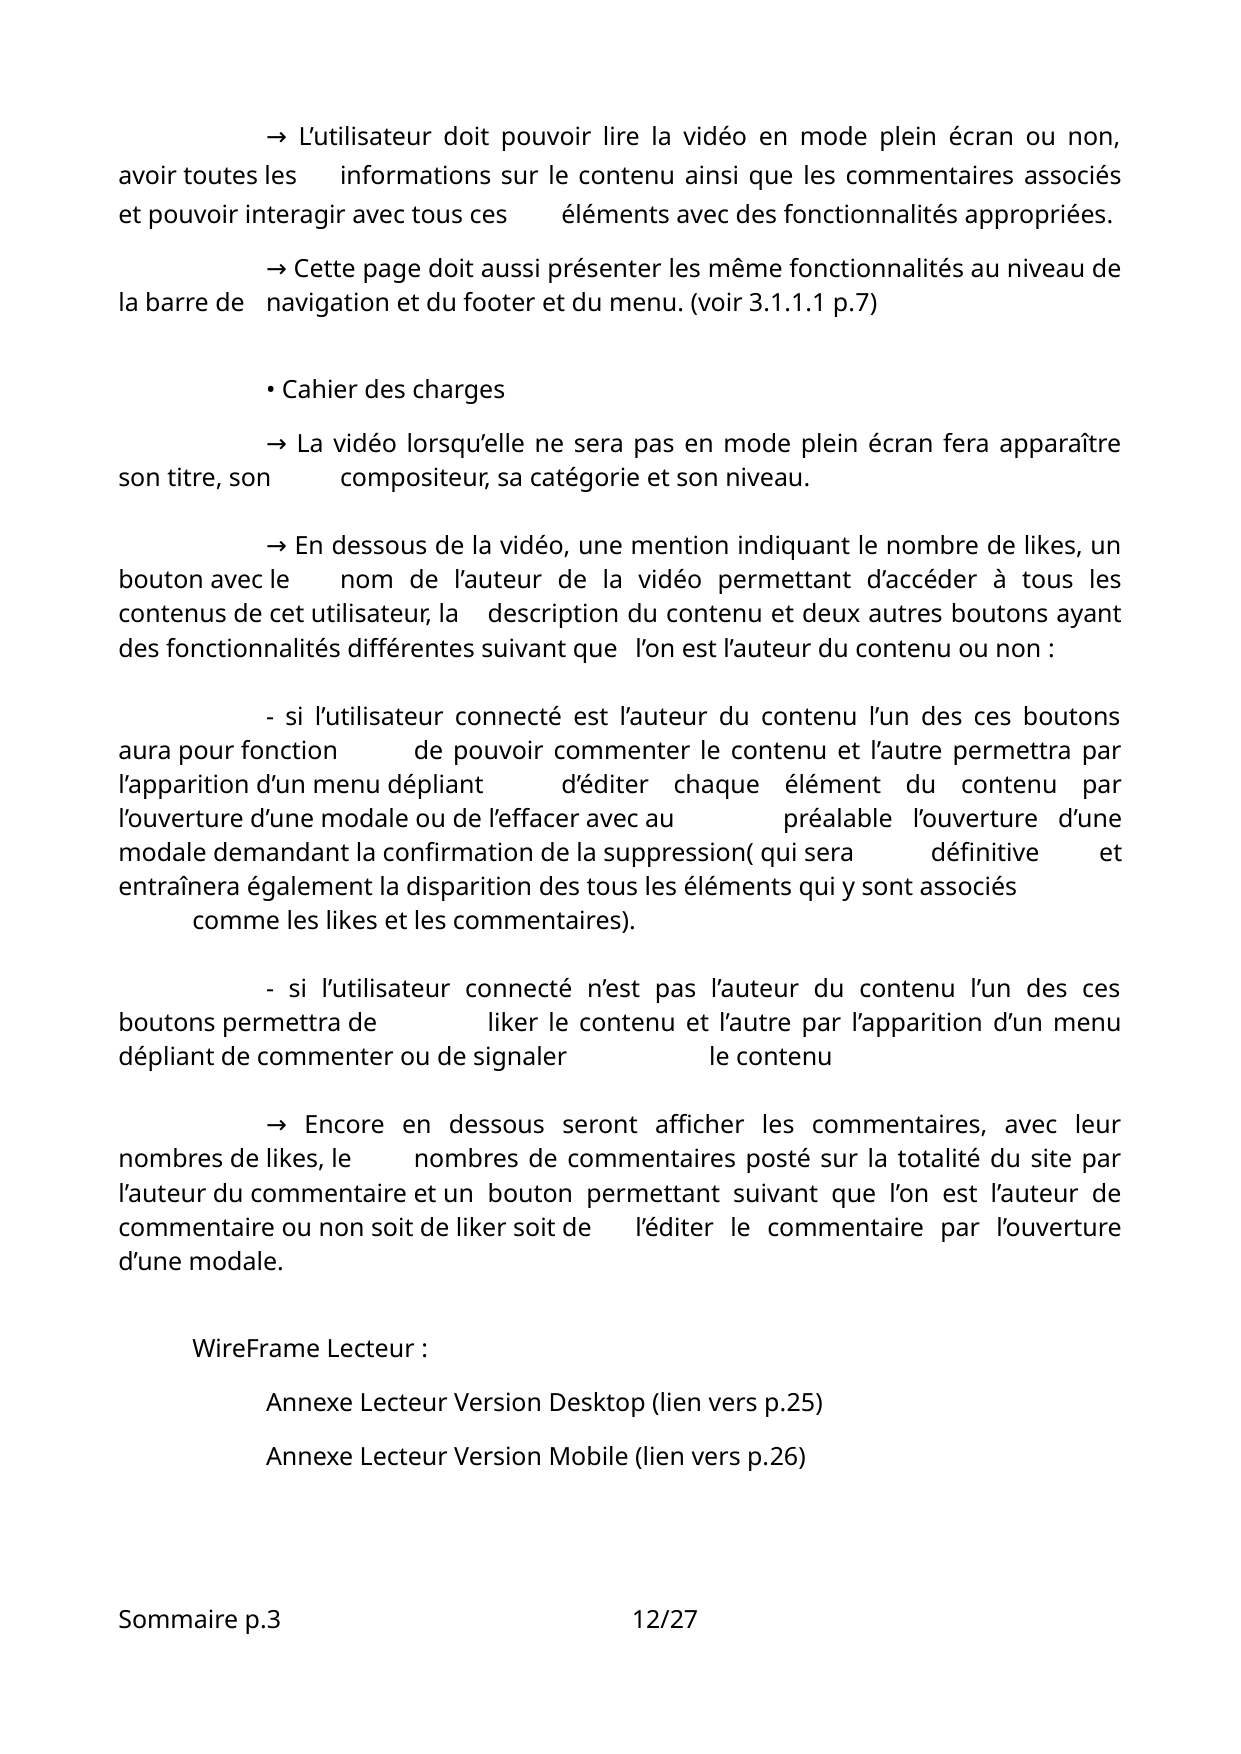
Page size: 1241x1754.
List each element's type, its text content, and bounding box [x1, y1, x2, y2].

text Annexe Lecteur Version Mobile (lien vers p.22) [118, 1439, 1122, 1473]
text • Cahier des charges [118, 372, 1122, 406]
text - si l’utilisateur connecté est l’auteur du contenu l’un des ces boutons aura pour fonction de pouvoir commenter le contenu et l’autre permettra par l’apparition d’un menu dépliant d’éditer chaque élément du contenu par l’ouverture d’une modale ou de l’effacer avec au préalable l’ouverture d’une modale demandant la confirmation de la suppression( qui sera définitive et entraînera également la disparition des tous les éléments qui y sont associés comme les likes et les commentaires). [118, 698, 1122, 937]
text WireFrame Lecteur : [118, 1331, 1122, 1365]
text - si l’utilisateur connecté n’est pas l’auteur du contenu l’un des ces boutons permettra de liker le contenu et l’autre par l’apparition d’un menu dépliant de commenter ou de signaler le contenu [118, 971, 1122, 1073]
text → Encore en dessous seront afficher les commentaires, avec leur nombres de likes, le nombres de commentaires posté sur la totalité du site par l’auteur du commentaire et un bouton permettant suivant que l’on est l’auteur de commentaire ou non soit de liker soit de l’éditer le commentaire par l’ouverture d’une modale. [118, 1107, 1122, 1277]
text → L’utilisateur doit pouvoir lire la vidéo en mode plein écran ou non, avoir toutes les informations sur le contenu ainsi que les commentaires associés et pouvoir interagir avec tous ces éléments avec des fonctionnalités appropriées. [118, 118, 1122, 231]
text → La vidéo lorsqu’elle ne sera pas en mode plein écran fera apparaître son titre, son compositeur, sa catégorie et son niveau. [118, 426, 1122, 494]
text Annexe Lecteur Version Desktop (lien vers p.21) [118, 1385, 1122, 1419]
text → Cette page doit aussi présenter les même fonctionnalités au niveau de la barre de navigation et du footer et du menu. (voir 3.1.1.1 p.6) [118, 250, 1122, 318]
text → En dessous de la vidéo, une mention indiquant le nombre de likes, un bouton avec le nom de l’auteur de la vidéo permettant d’accéder à tous les contenus de cet utilisateur, la description du contenu et deux autres boutons ayant des fonctionnalités différentes suivant que l’on est l’auteur du contenu ou non : [118, 528, 1122, 664]
